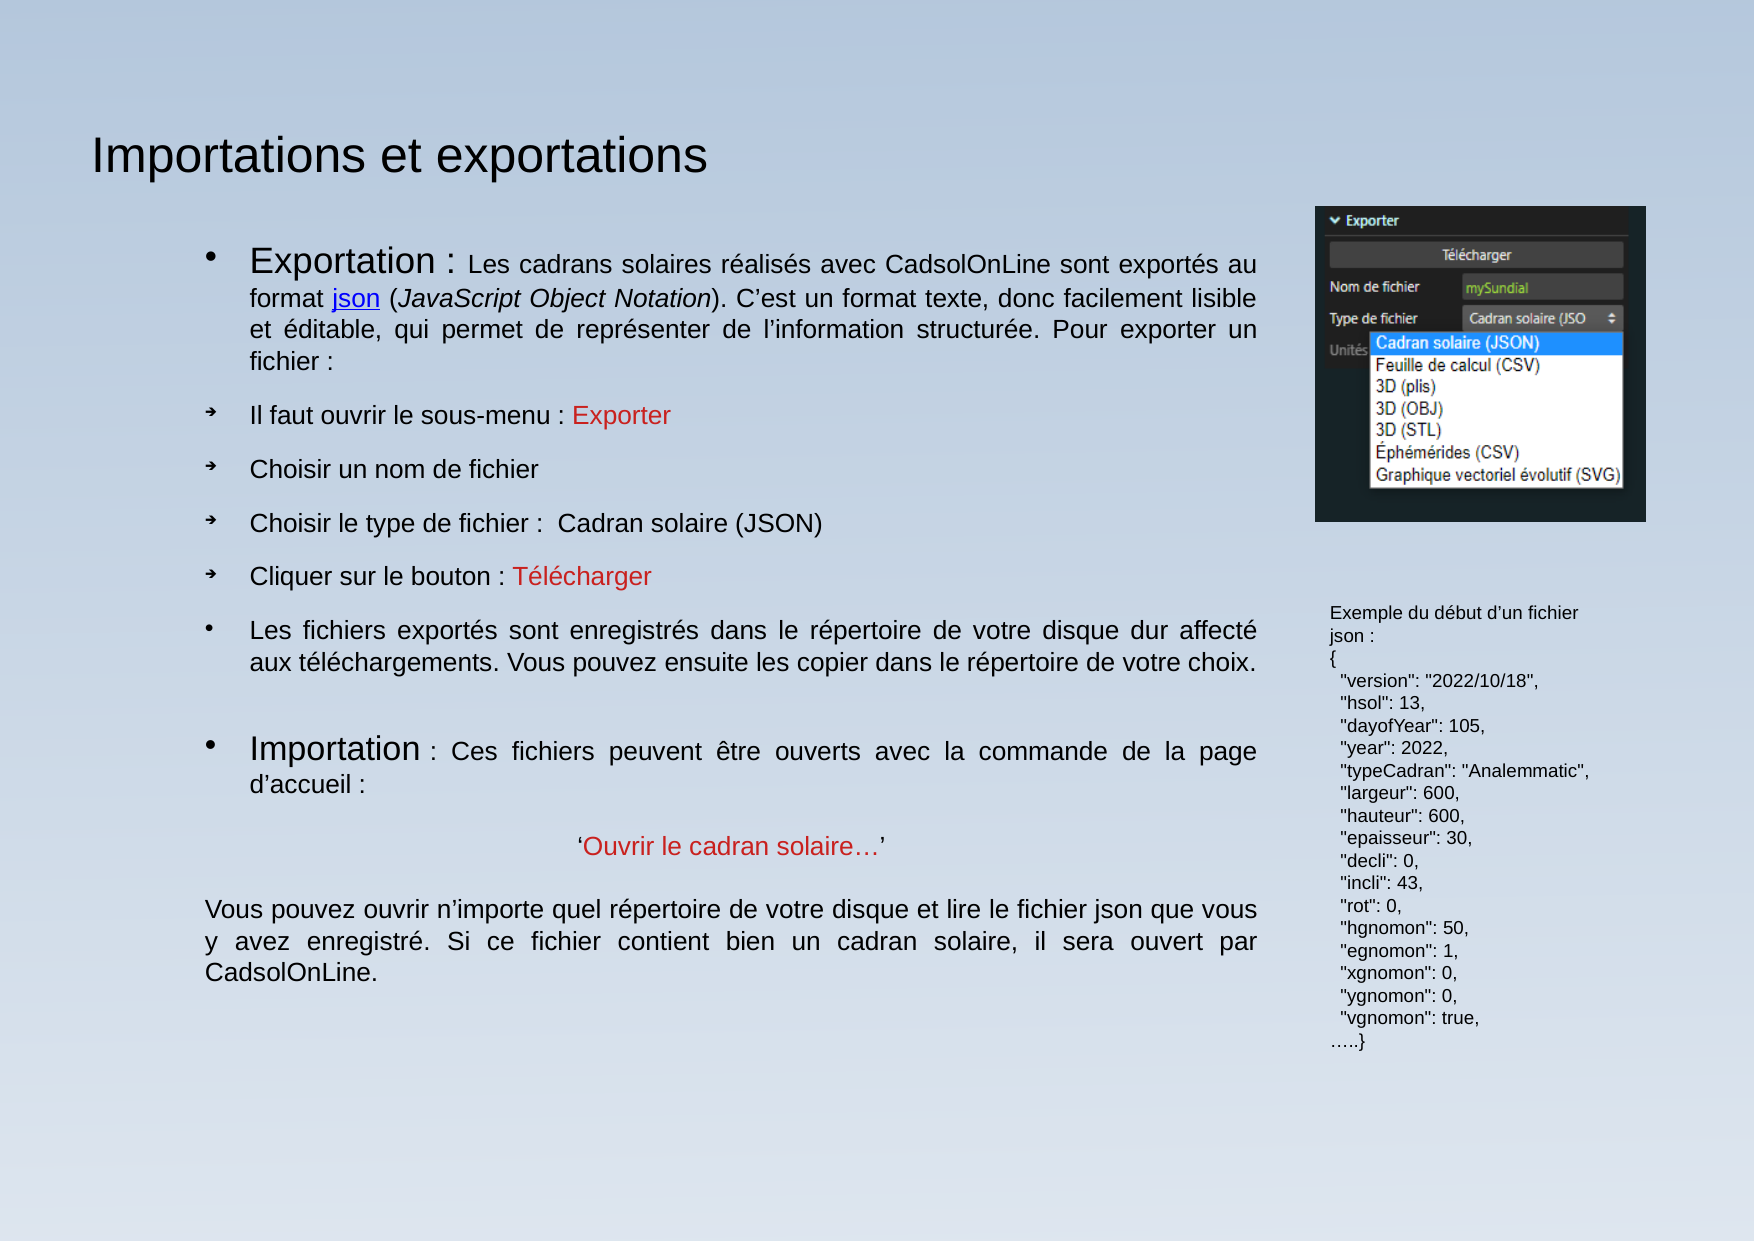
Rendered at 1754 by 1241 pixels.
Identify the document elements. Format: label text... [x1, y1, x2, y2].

title Importations et exportations [91, 59, 1564, 247]
text_box Exemple du début d’un fichier json : { "version": "2022/10/18", "hsol": 13, "dayofYear": 105, "year": 2022, "typeCadran": "Analemmatic", "largeur": 600, "hauteur": 600, "epaisseur": 30, "decli": 0, "incli": 43, "rot": 0, "hgnomon": 50, "egnomon": 1, "xgnomon": 0, "ygnomon": 0, "vgnomon": true, …..} [1315, 593, 1637, 1128]
picture [1315, 206, 1646, 522]
list Exportation : Les cadrans solaires réalisés avec CadsolOnLine sont exportés au format json (JavaScript Object Notation). C’est un format texte, donc facilement lisible et éditable, qui permet de représenter de l’information structurée. Pour exporter un fichier : Il faut ouvrir le sous-menu : Exporter Choisir un nom de fichier Choisir le type de fichier : Cadran solaire (JSON) Cliquer sur le bouton : Télécharger Les fichiers exportés sont enregistrés dans le répertoire de votre disque dur affecté aux téléchargements. Vous pouvez ensuite les copier dans le répertoire de votre choix. Importation : Ces fichiers peuvent être ouverts avec la commande de la page d’accueil : ‘Ouvrir le cadran solaire…’ Vous pouvez ouvrir n’importe quel répertoire de votre disque et lire le fichier json que vous y avez enregistré. Si ce fichier contient bien un cadran solaire, il sera ouvert par CadsolOnLine. [204, 237, 1257, 1057]
